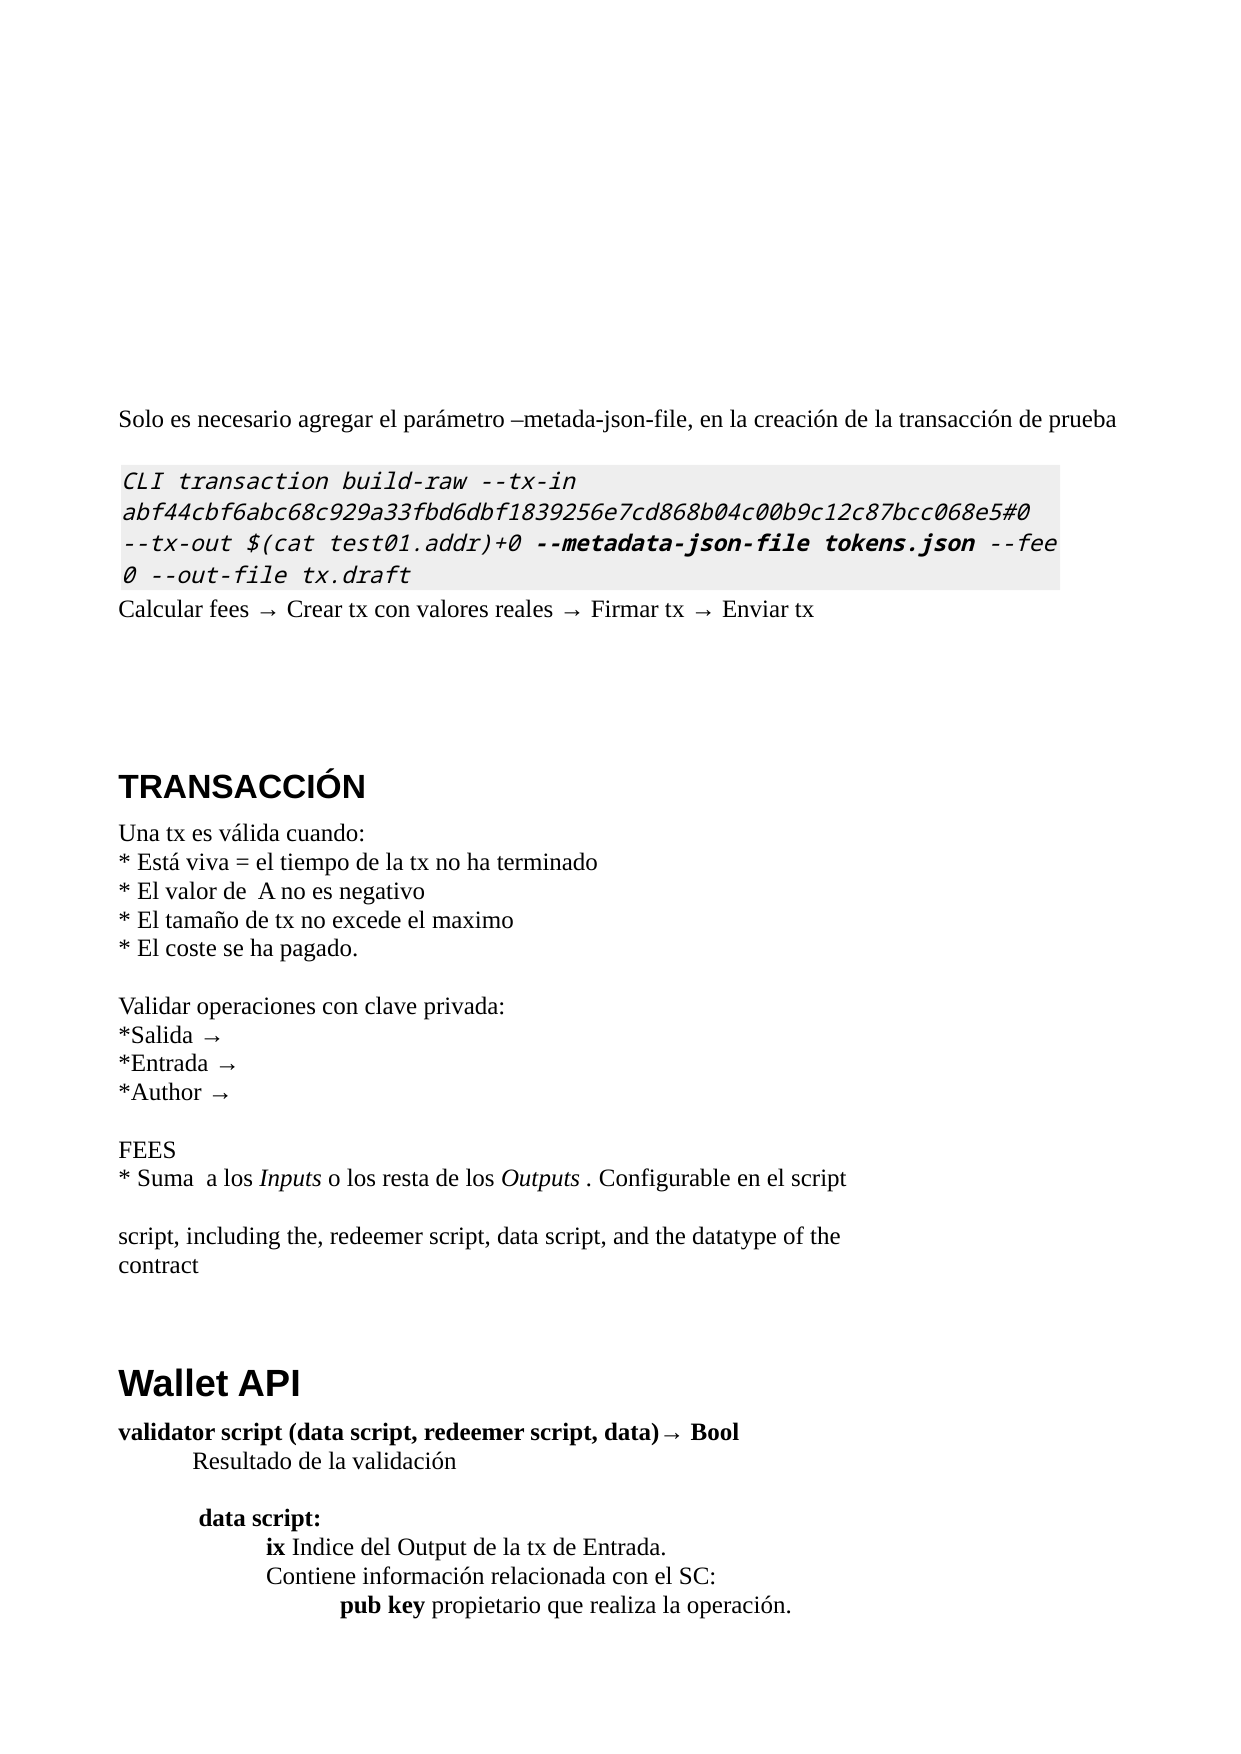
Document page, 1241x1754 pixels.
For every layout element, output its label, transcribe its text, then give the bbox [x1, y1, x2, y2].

text Calcular fees → Crear tx con valores reales → Firmar tx → Enviar tx [118, 594, 1122, 623]
text pub key propietario que realiza la operación. [118, 1590, 1122, 1618]
text * El tamaño de tx no excede el maximo [118, 905, 1122, 933]
text Validar operaciones con clave privada: [118, 991, 1122, 1020]
text FEES [118, 1135, 1122, 1163]
text data script: [118, 1503, 1122, 1532]
text ix Indice del Output de la tx de Entrada. [118, 1532, 1122, 1561]
text validator script (data script, redeemer script, data)→ Bool [118, 1417, 1122, 1446]
text * Está viva = el tiempo de la tx no ha terminado [118, 847, 1122, 876]
subtitle Wallet API [118, 1361, 1122, 1405]
text *Author → [118, 1077, 1122, 1106]
subtitle TRANSACCIÓN [118, 767, 1122, 806]
text *Entrada → [118, 1048, 1122, 1077]
text Contiene información relacionada con el SC: [118, 1561, 1122, 1590]
text Una tx es válida cuando: [118, 818, 1122, 847]
text *Salida → [118, 1020, 1122, 1048]
text Resultado de la validación [118, 1446, 1122, 1475]
text * El coste se ha pagado. [118, 933, 1122, 962]
text * Suma a los Inputs o los resta de los Outputs . Configurable en el script [118, 1163, 1122, 1192]
text script, including the, redeemer script, data script, and the datatype of the [118, 1221, 1122, 1250]
text * El valor de A no es negativo [118, 876, 1122, 905]
text contract [118, 1250, 1122, 1278]
text Solo es necesario agregar el parámetro –metada-json-file, en la creación de la transacción de prueba [118, 404, 1122, 432]
